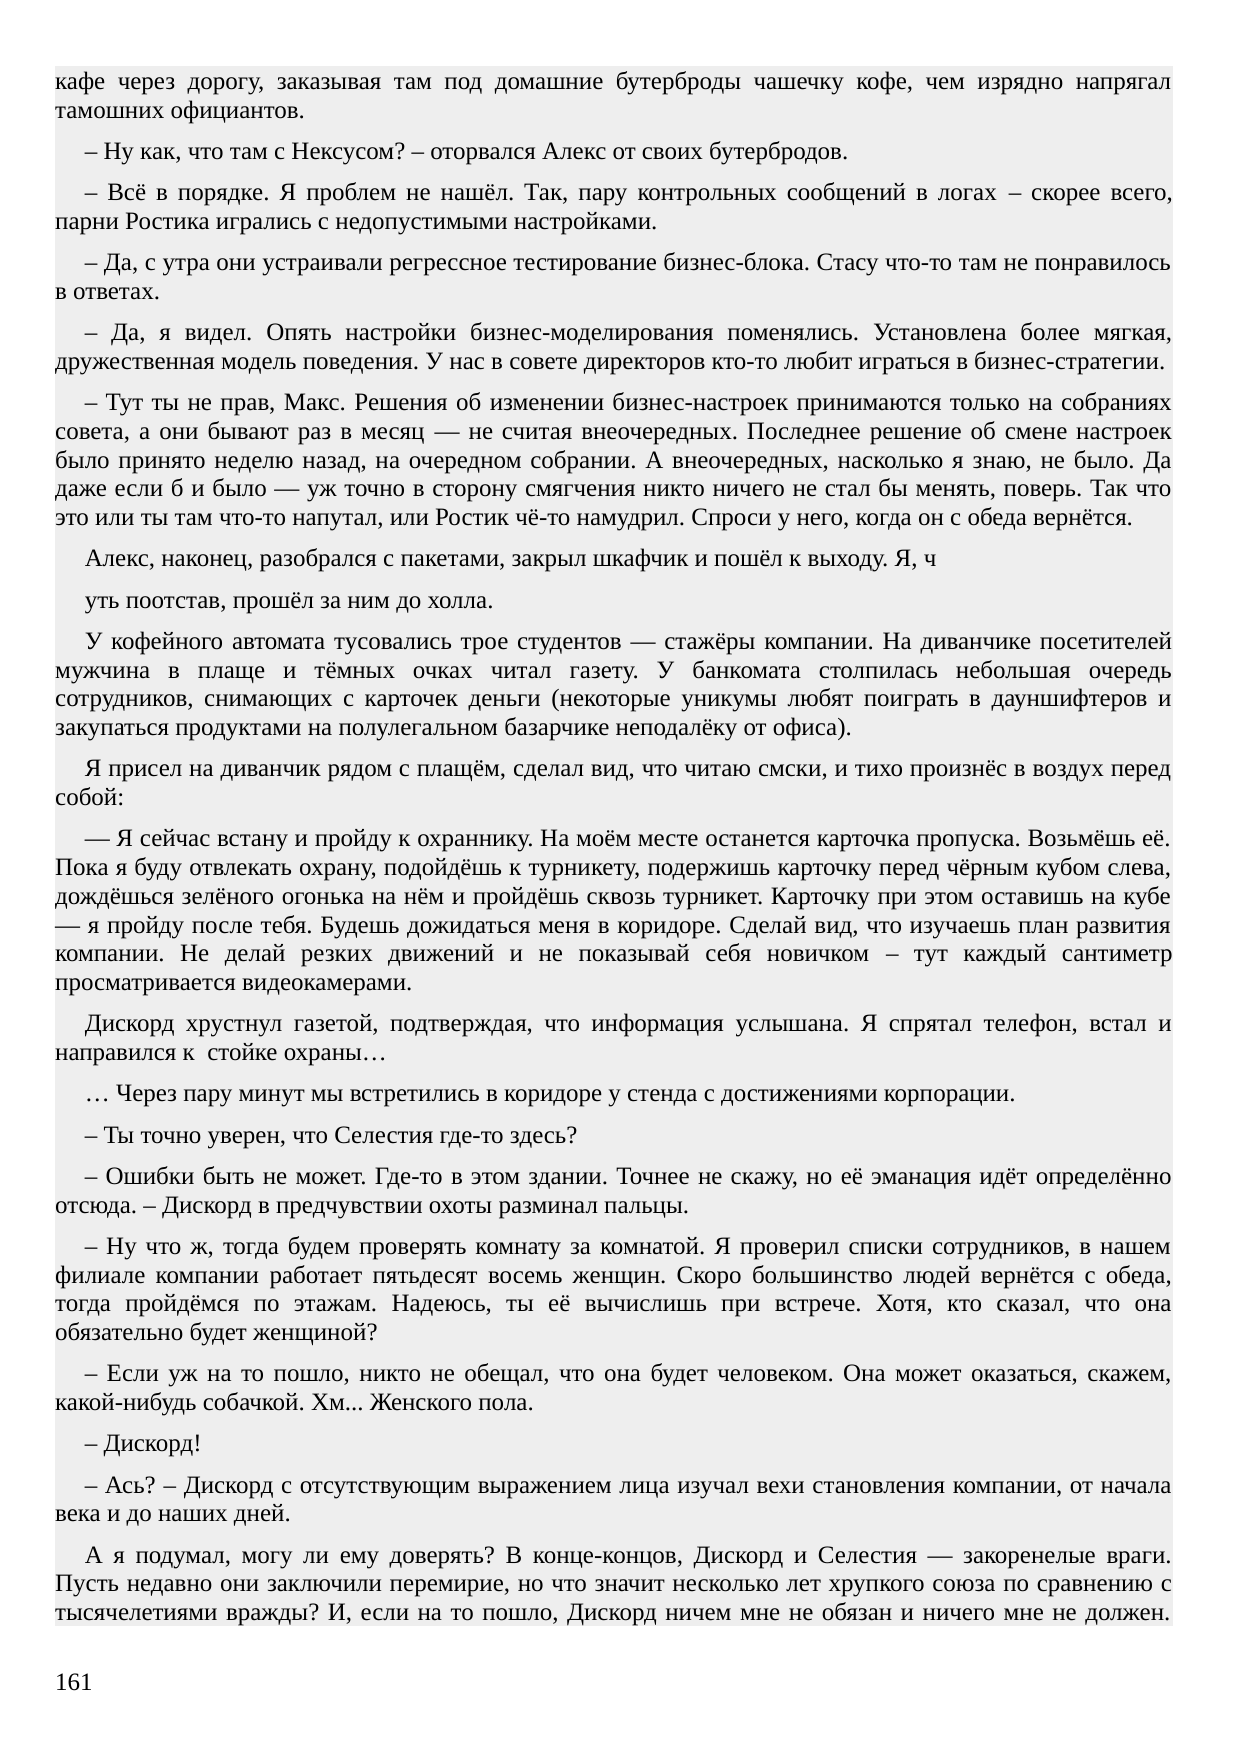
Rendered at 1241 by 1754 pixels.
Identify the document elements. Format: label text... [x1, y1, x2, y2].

text Дискорд хрустнул газетой, подтверждая, что информация услышана. Я спрятал телефон, встал и направился к стойке охраны… [55, 1008, 1173, 1066]
text … Через пару минут мы встретились в коридоре у стенда с достижениями корпорации. [55, 1078, 1173, 1107]
text уть поотстав, прошёл за ним до холла. [55, 585, 1173, 613]
text Алекс, наконец, разобрался с пакетами, закрыл шкафчик и пошёл к выходу. Я, ч [55, 543, 1173, 572]
text – Дискорд! [55, 1428, 1173, 1457]
text кафе через дорогу, заказывая там под домашние бутерброды чашечку кофе, чем изрядно напрягал тамошних официантов. [55, 66, 1173, 123]
text – Ошибки быть не может. Где-то в этом здании. Точнее не скажу, но её эманация идёт определённо отсюда. – Дискорд в предчувствии охоты разминал пальцы. [55, 1161, 1173, 1218]
text – Да, с утра они устраивали регрессное тестирование бизнес-блока. Стасу что-то там не понравилось в ответах. [55, 247, 1173, 305]
text – Всё в порядке. Я проблем не нашёл. Так, пару контрольных сообщений в логах – скорее всего, парни Ростика игрались с недопустимыми настройками. [55, 177, 1173, 235]
text – Ты точно уверен, что Селестия где-то здесь? [55, 1120, 1173, 1148]
text – Да, я видел. Опять настройки бизнес-моделирования поменялись. Установлена более мягкая, дружественная модель поведения. У нас в совете директоров кто-то любит играться в бизнес-стратегии. [55, 317, 1173, 375]
text А я подумал, могу ли ему доверять? В конце-концов, Дискорд и Селестия — закоренелые враги. Пусть недавно они заключили перемирие, но что значит несколько лет хрупкого союза по сравнению с тысячелетиями вражды? И, если на то пошло, Дискорд ничем мне не обязан и ничего мне не должен. [55, 1540, 1173, 1626]
text – Тут ты не прав, Макс. Решения об изменении бизнес-настроек принимаются только на собраниях совета, а они бывают раз в месяц — не считая внеочередных. Последнее решение об смене настроек было принято неделю назад, на очередном собрании. А внеочередных, насколько я знаю, не было. Да даже если б и было — уж точно в сторону смягчения никто ничего не стал бы менять, поверь. Так что это или ты там что-то напутал, или Ростик чё-то намудрил. Спроси у него, когда он с обеда вернётся. [55, 387, 1173, 531]
text Я присел на диванчик рядом с плащём, сделал вид, что читаю смски, и тихо произнёс в воздух перед собой: [55, 753, 1173, 811]
text – Ну как, что там с Нексусом? – оторвался Алекс от своих бутербродов. [55, 136, 1173, 165]
text – Если уж на то пошло, никто не обещал, что она будет человеком. Она может оказаться, скажем, какой-нибудь собачкой. Хм... Женского пола. [55, 1358, 1173, 1416]
text — Я сейчас встану и пройду к охраннику. На моём месте останется карточка пропуска. Возьмёшь её. Пока я буду отвлекать охрану, подойдёшь к турникету, подержишь карточку перед чёрным кубом слева, дождёшься зелёного огонька на нём и пройдёшь сквозь турникет. Карточку при этом оставишь на кубе — я пройду после тебя. Будешь дожидаться меня в коридоре. Сделай вид, что изучаешь план развития компании. Не делай резких движений и не показывай себя новичком – тут каждый сантиметр просматривается видеокамерами. [55, 823, 1173, 996]
text У кофейного автомата тусовались трое студентов — стажёры компании. На диванчике посетителей мужчина в плаще и тёмных очках читал газету. У банкомата столпилась небольшая очередь сотрудников, снимающих с карточек деньги (некоторые уникумы любят поиграть в дауншифтеров и закупаться продуктами на полулегальном базарчике неподалёку от офиса). [55, 626, 1173, 741]
text – Ну что ж, тогда будем проверять комнату за комнатой. Я проверил списки сотрудников, в нашем филиале компании работает пятьдесят восемь женщин. Скоро большинство людей вернётся с обеда, тогда пройдёмся по этажам. Надеюсь, ты её вычислишь при встрече. Хотя, кто сказал, что она обязательно будет женщиной? [55, 1231, 1173, 1346]
text – Ась? – Дискорд с отсутствующим выражением лица изучал вехи становления компании, от начала века и до наших дней. [55, 1470, 1173, 1527]
